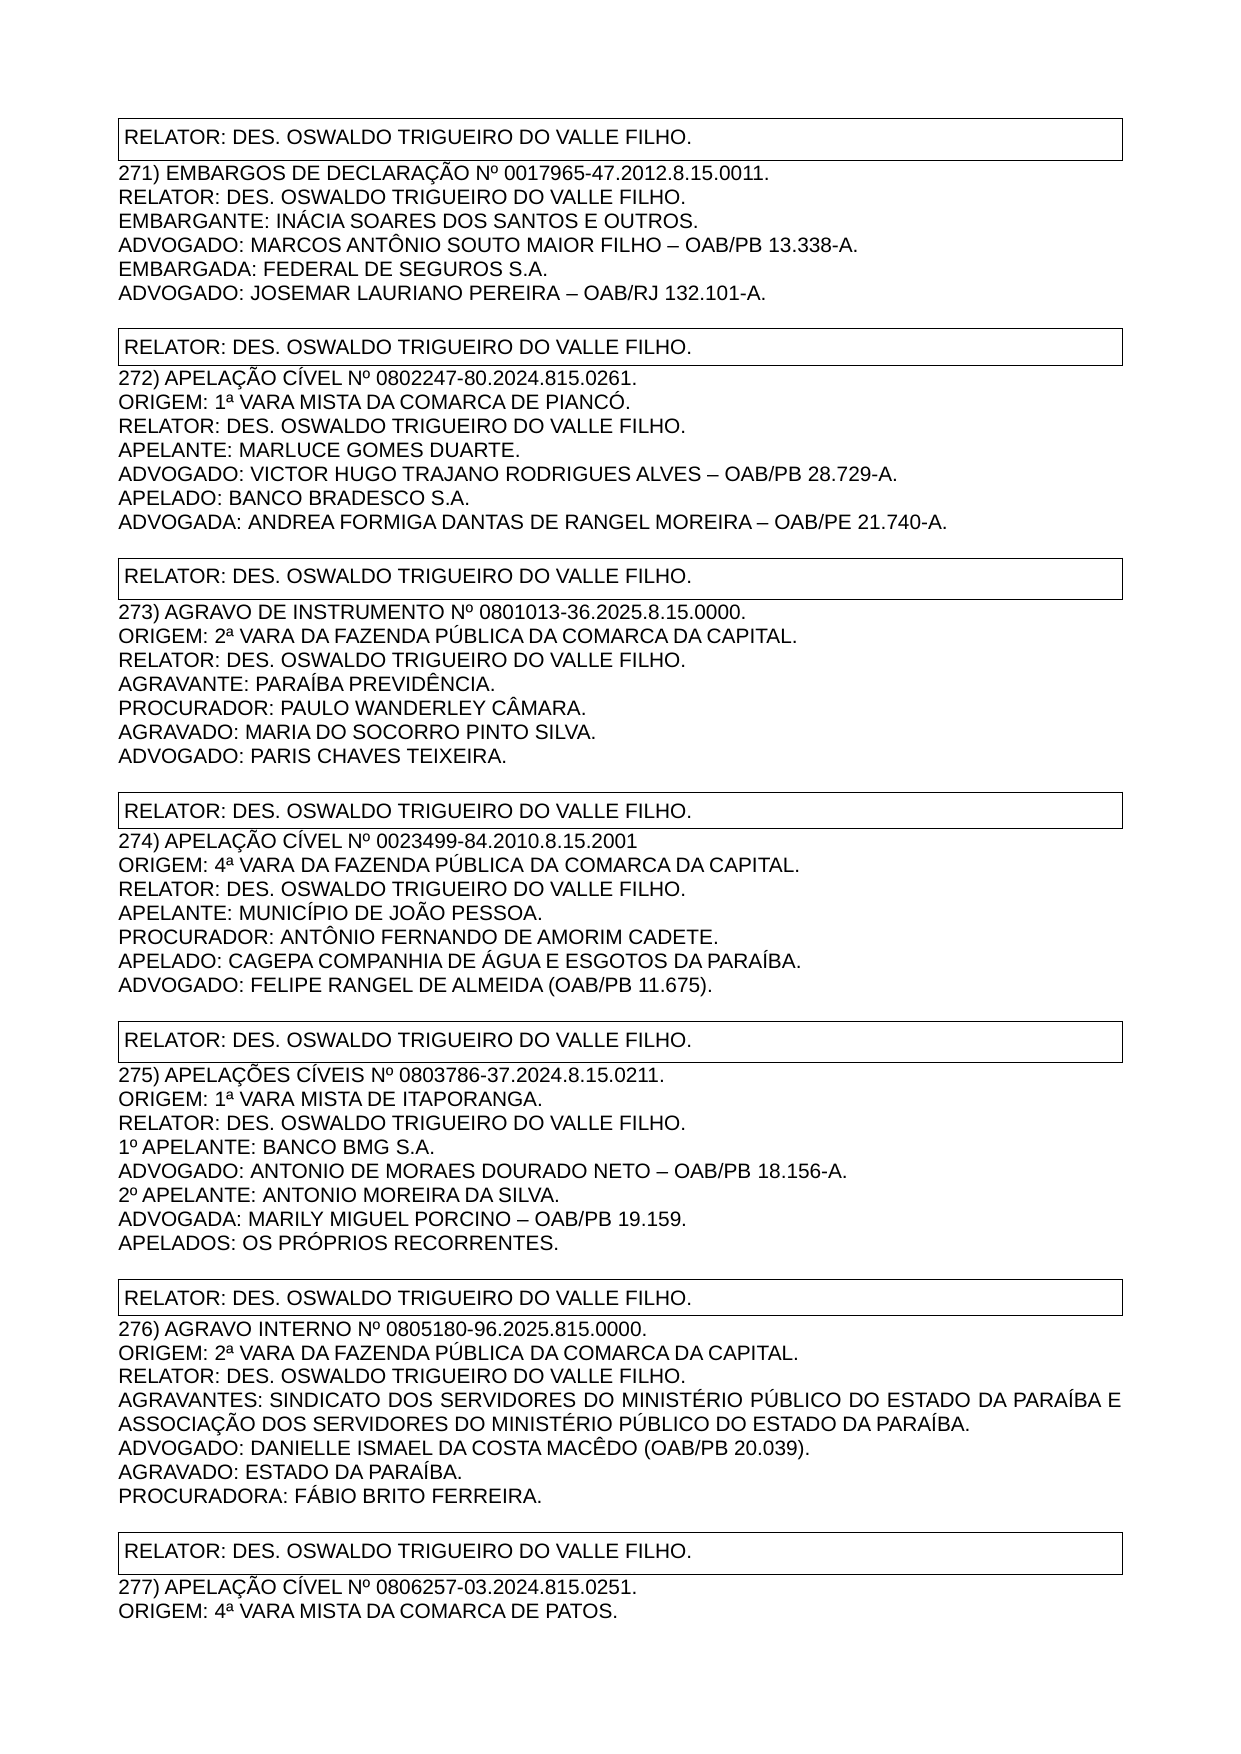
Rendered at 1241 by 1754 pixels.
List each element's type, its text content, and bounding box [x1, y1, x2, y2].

text 272) APELAÇÃO CÍVEL Nº 0802247-80.2024.815.0261. [118, 366, 1122, 390]
text ORIGEM: 1ª VARA MISTA DE ITAPORANGA. [118, 1087, 1122, 1111]
text EMBARGANTE: INÁCIA SOARES DOS SANTOS E OUTROS. [118, 208, 1122, 232]
text ORIGEM: 2ª VARA DA FAZENDA PÚBLICA DA COMARCA DA CAPITAL. [118, 624, 1122, 648]
text ADVOGADO: DANIELLE ISMAEL DA COSTA MACÊDO (OAB/PB 20.039). [118, 1436, 1122, 1460]
text RELATOR: DES. OSWALDO TRIGUEIRO DO VALLE FILHO. [118, 1111, 1122, 1135]
text ADVOGADO: JOSEMAR LAURIANO PEREIRA – OAB/RJ 132.101-A. [118, 280, 1122, 304]
text ORIGEM: 1ª VARA MISTA DA COMARCA DE PIANCÓ. [118, 390, 1122, 414]
text PROCURADOR: ANTÔNIO FERNANDO DE AMORIM CADETE. [118, 925, 1122, 949]
text ADVOGADO: ANTONIO DE MORAES DOURADO NETO – OAB/PB 18.156-A. [118, 1159, 1122, 1183]
table_header RELATOR: DES. OSWALDO TRIGUEIRO DO VALLE FILHO. [119, 793, 1122, 828]
text ADVOGADO: MARCOS ANTÔNIO SOUTO MAIOR FILHO – OAB/PB 13.338-A. [118, 232, 1122, 256]
text ORIGEM: 2ª VARA DA FAZENDA PÚBLICA DA COMARCA DA CAPITAL. [118, 1340, 1122, 1364]
text RELATOR: DES. OSWALDO TRIGUEIRO DO VALLE FILHO. [118, 648, 1122, 672]
table_header RELATOR: DES. OSWALDO TRIGUEIRO DO VALLE FILHO. [119, 329, 1122, 365]
text APELANTE: MUNICÍPIO DE JOÃO PESSOA. [118, 901, 1122, 925]
text 1º APELANTE: BANCO BMG S.A. [118, 1135, 1122, 1159]
text PROCURADORA: FÁBIO BRITO FERREIRA. [118, 1484, 1122, 1508]
text RELATOR: DES. OSWALDO TRIGUEIRO DO VALLE FILHO. [118, 1364, 1122, 1388]
text ADVOGADO: FELIPE RANGEL DE ALMEIDA (OAB/PB 11.675). [118, 973, 1122, 997]
text 274) APELAÇÃO CÍVEL Nº 0023499-84.2010.8.15.2001 [118, 829, 1122, 853]
text APELADOS: OS PRÓPRIOS RECORRENTES. [118, 1231, 1122, 1255]
text ADVOGADA: MARILY MIGUEL PORCINO – OAB/PB 19.159. [118, 1207, 1122, 1231]
table_header RELATOR: DES. OSWALDO TRIGUEIRO DO VALLE FILHO. [119, 119, 1122, 159]
text AGRAVADO: MARIA DO SOCORRO PINTO SILVA. [118, 720, 1122, 744]
table_header RELATOR: DES. OSWALDO TRIGUEIRO DO VALLE FILHO. [119, 1280, 1122, 1315]
text APELANTE: MARLUCE GOMES DUARTE. [118, 438, 1122, 462]
text 275) APELAÇÕES CÍVEIS Nº 0803786-37.2024.8.15.0211. [118, 1063, 1122, 1087]
text 2º APELANTE: ANTONIO MOREIRA DA SILVA. [118, 1183, 1122, 1207]
text RELATOR: DES. OSWALDO TRIGUEIRO DO VALLE FILHO. [118, 877, 1122, 901]
text APELADO: CAGEPA COMPANHIA DE ÁGUA E ESGOTOS DA PARAÍBA. [118, 949, 1122, 973]
text EMBARGADA: FEDERAL DE SEGUROS S.A. [118, 256, 1122, 280]
text 276) AGRAVO INTERNO Nº 0805180-96.2025.815.0000. [118, 1316, 1122, 1340]
table_header RELATOR: DES. OSWALDO TRIGUEIRO DO VALLE FILHO. [119, 559, 1122, 599]
text RELATOR: DES. OSWALDO TRIGUEIRO DO VALLE FILHO. [118, 414, 1122, 438]
text ORIGEM: 4ª VARA MISTA DA COMARCA DE PATOS. [118, 1598, 1122, 1622]
text APELADO: BANCO BRADESCO S.A. [118, 486, 1122, 509]
text 273) AGRAVO DE INSTRUMENTO Nº 0801013-36.2025.8.15.0000. [118, 600, 1122, 624]
text AGRAVANTE: PARAÍBA PREVIDÊNCIA. [118, 672, 1122, 696]
text ORIGEM: 4ª VARA DA FAZENDA PÚBLICA DA COMARCA DA CAPITAL. [118, 853, 1122, 877]
text AGRAVANTES: SINDICATO DOS SERVIDORES DO MINISTÉRIO PÚBLICO DO ESTADO DA PARAÍBA E ASSOCIAÇÃO DOS SERVIDORES DO MINISTÉRIO PÚBLICO DO ESTADO DA PARAÍBA. [118, 1388, 1122, 1436]
text AGRAVADO: ESTADO DA PARAÍBA. [118, 1460, 1122, 1484]
text ADVOGADO: VICTOR HUGO TRAJANO RODRIGUES ALVES – OAB/PB 28.729-A. [118, 462, 1122, 486]
text ADVOGADA: ANDREA FORMIGA DANTAS DE RANGEL MOREIRA – OAB/PE 21.740-A. [118, 509, 1122, 533]
text RELATOR: DES. OSWALDO TRIGUEIRO DO VALLE FILHO. [118, 184, 1122, 208]
table_header RELATOR: DES. OSWALDO TRIGUEIRO DO VALLE FILHO. [119, 1533, 1122, 1573]
text PROCURADOR: PAULO WANDERLEY CÂMARA. [118, 696, 1122, 720]
text 271) EMBARGOS DE DECLARAÇÃO Nº 0017965-47.2012.8.15.0011. [118, 161, 1122, 184]
text 277) APELAÇÃO CÍVEL Nº 0806257-03.2024.815.0251. [118, 1575, 1122, 1598]
text ADVOGADO: PARIS CHAVES TEIXEIRA. [118, 744, 1122, 768]
table_header RELATOR: DES. OSWALDO TRIGUEIRO DO VALLE FILHO. [119, 1022, 1122, 1062]
